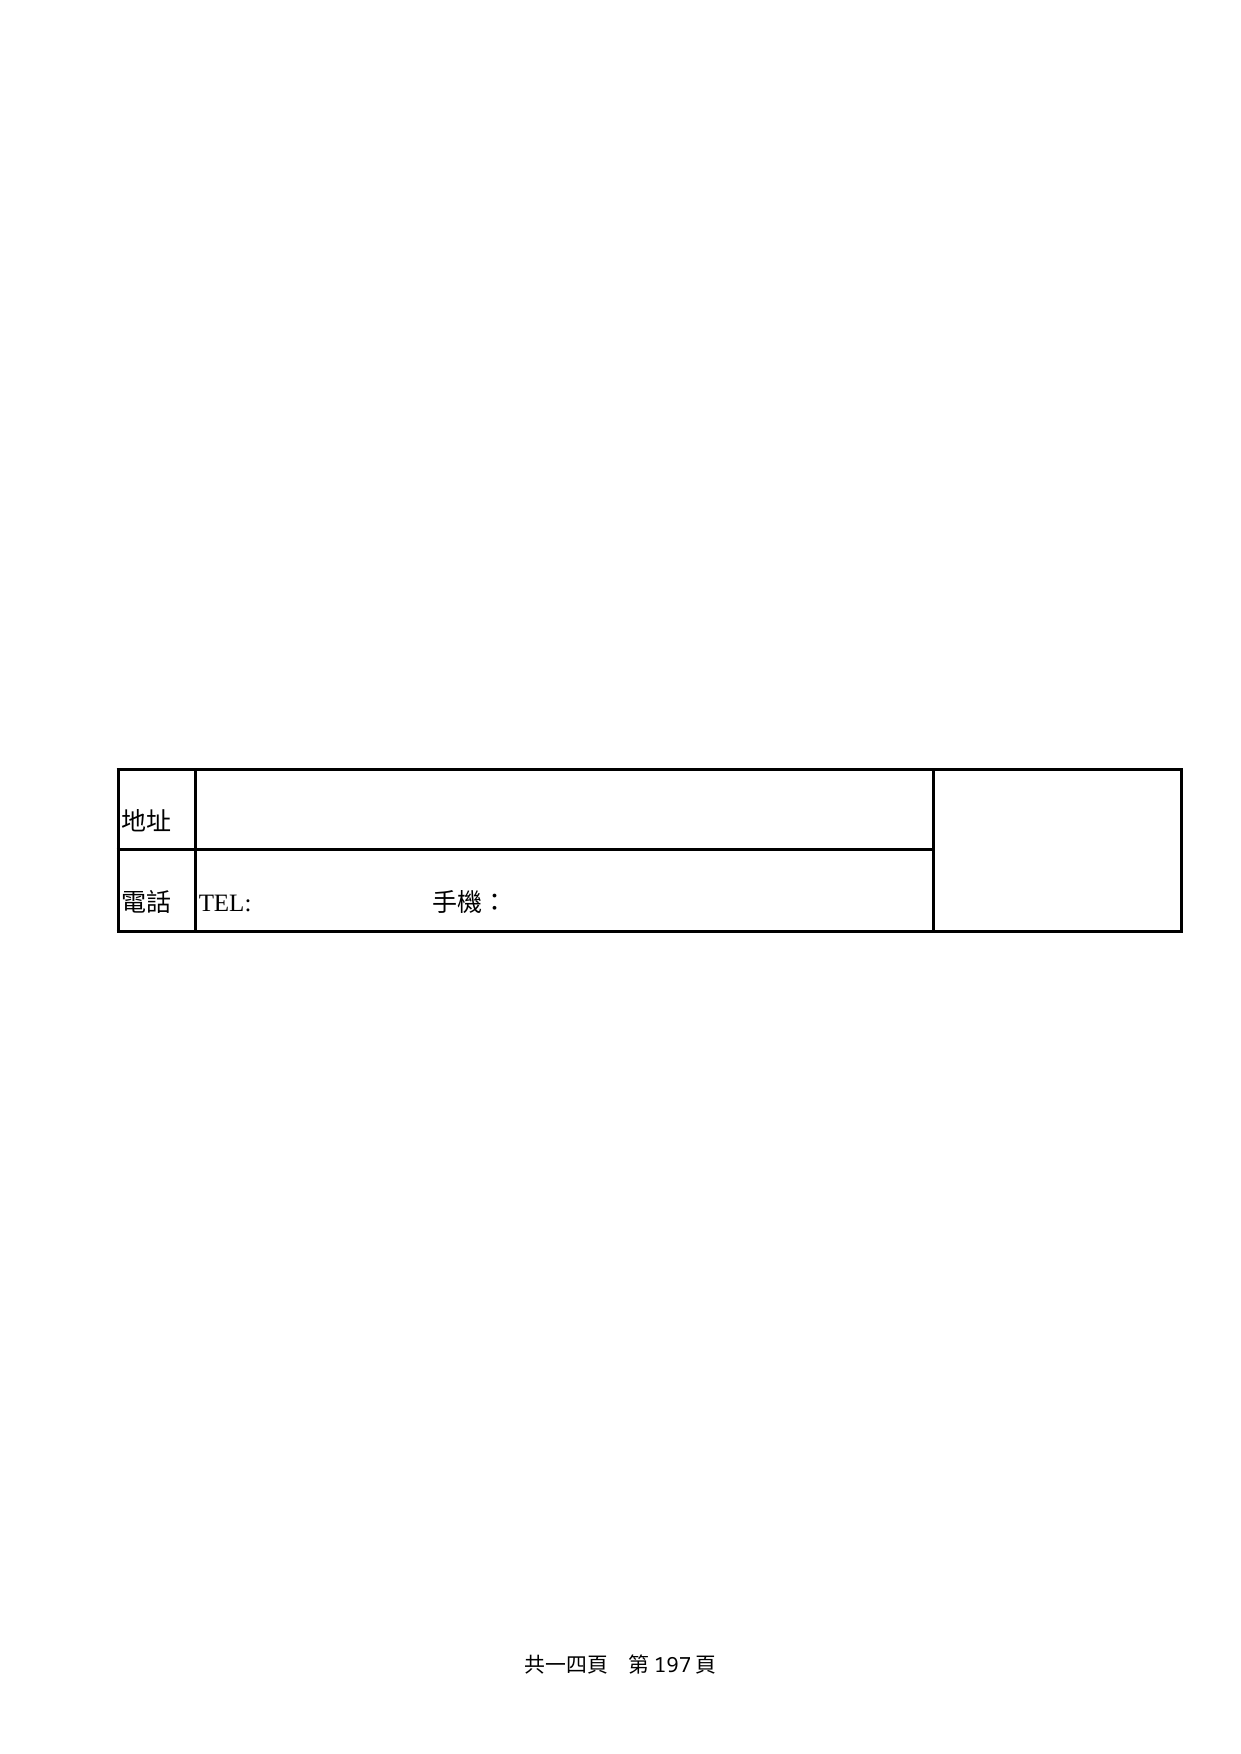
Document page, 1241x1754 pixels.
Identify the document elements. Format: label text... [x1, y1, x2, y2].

table_cell [197, 771, 932, 847]
table_header [935, 771, 1180, 929]
table_cell 地址 [120, 771, 194, 847]
table_cell TEL: 手機： [197, 851, 932, 929]
table_cell 電話 [120, 851, 194, 929]
